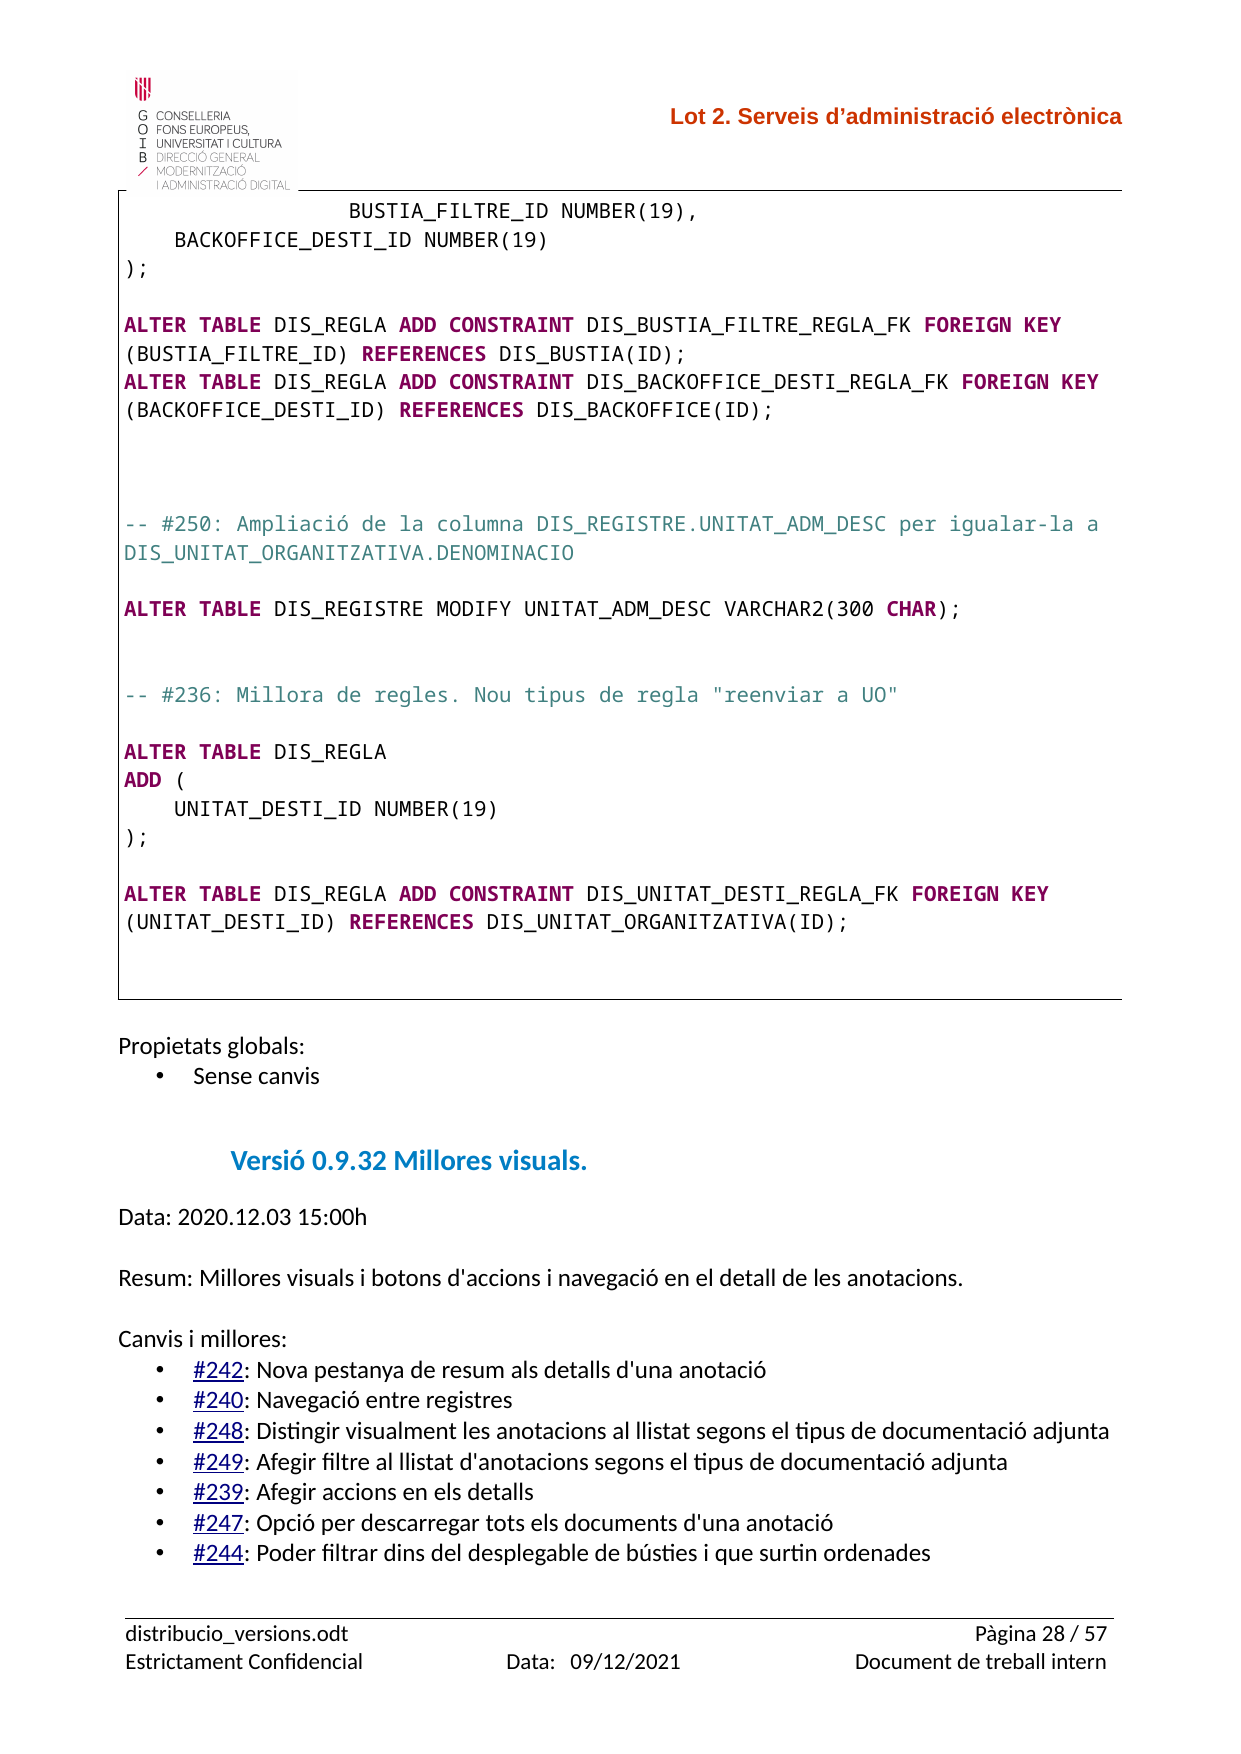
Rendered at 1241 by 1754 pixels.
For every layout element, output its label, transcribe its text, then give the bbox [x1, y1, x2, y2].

list #248: Distingir visualment les anotacions al llistat segons el tipus de documentació adjunta [156, 1415, 1122, 1446]
text Canvis i millores: [118, 1323, 1122, 1354]
list #249: Afegir filtre al llistat d'anotacions segons el tipus de documentació adjunta [156, 1446, 1122, 1476]
list #240: Navegació entre registres [156, 1384, 1122, 1415]
list #244: Poder filtrar dins del desplegable de bústies i que surtin ordenades [156, 1537, 1122, 1568]
subtitle Versió 0.9.32 Millores visuals. [153, 1142, 1122, 1178]
list Sense canvis [156, 1061, 1122, 1091]
table_header BUSTIA_FILTRE_ID NUMBER(19), BACKOFFICE_DESTI_ID NUMBER(19) ); ALTER TABLE DIS_REGLA ADD CONSTRAINT DIS_BUSTIA_FILTRE_REGLA_FK FOREIGN KEY (BUSTIA_FILTRE_ID) REFERENCES DIS_BUSTIA(ID); ALTER TABLE DIS_REGLA ADD CONSTRAINT DIS_BACKOFFICE_DESTI_REGLA_FK FOREIGN KEY (BACKOFFICE_DESTI_ID) REFERENCES DIS_BACKOFFICE(ID); -- #250: Ampliació de la columna DIS_REGISTRE.UNITAT_ADM_DESC per igualar-la a DIS_UNITAT_ORGANITZATIVA.DENOMINACIO ALTER TABLE DIS_REGISTRE MODIFY UNITAT_ADM_DESC VARCHAR2(300 CHAR); -- #236: Millora de regles. Nou tipus de regla "reenviar a UO" ALTER TABLE DIS_REGLA ADD ( UNITAT_DESTI_ID NUMBER(19) ); ALTER TABLE DIS_REGLA ADD CONSTRAINT DIS_UNITAT_DESTI_REGLA_FK FOREIGN KEY (UNITAT_DESTI_ID) REFERENCES DIS_UNITAT_ORGANITZATIVA(ID); [119, 191, 1122, 998]
list #242: Nova pestanya de resum als detalls d'una anotació [156, 1354, 1122, 1384]
text Data: 2020.12.03 15:00h [118, 1201, 1122, 1232]
list #239: Afegir accions en els detalls [156, 1476, 1122, 1507]
text Resum: Millores visuals i botons d'accions i navegació en el detall de les anotacions. [118, 1262, 1122, 1293]
picture [126, 70, 299, 197]
list #247: Opció per descarregar tots els documents d'una anotació [156, 1507, 1122, 1537]
text Propietats globals: [118, 1030, 1122, 1061]
